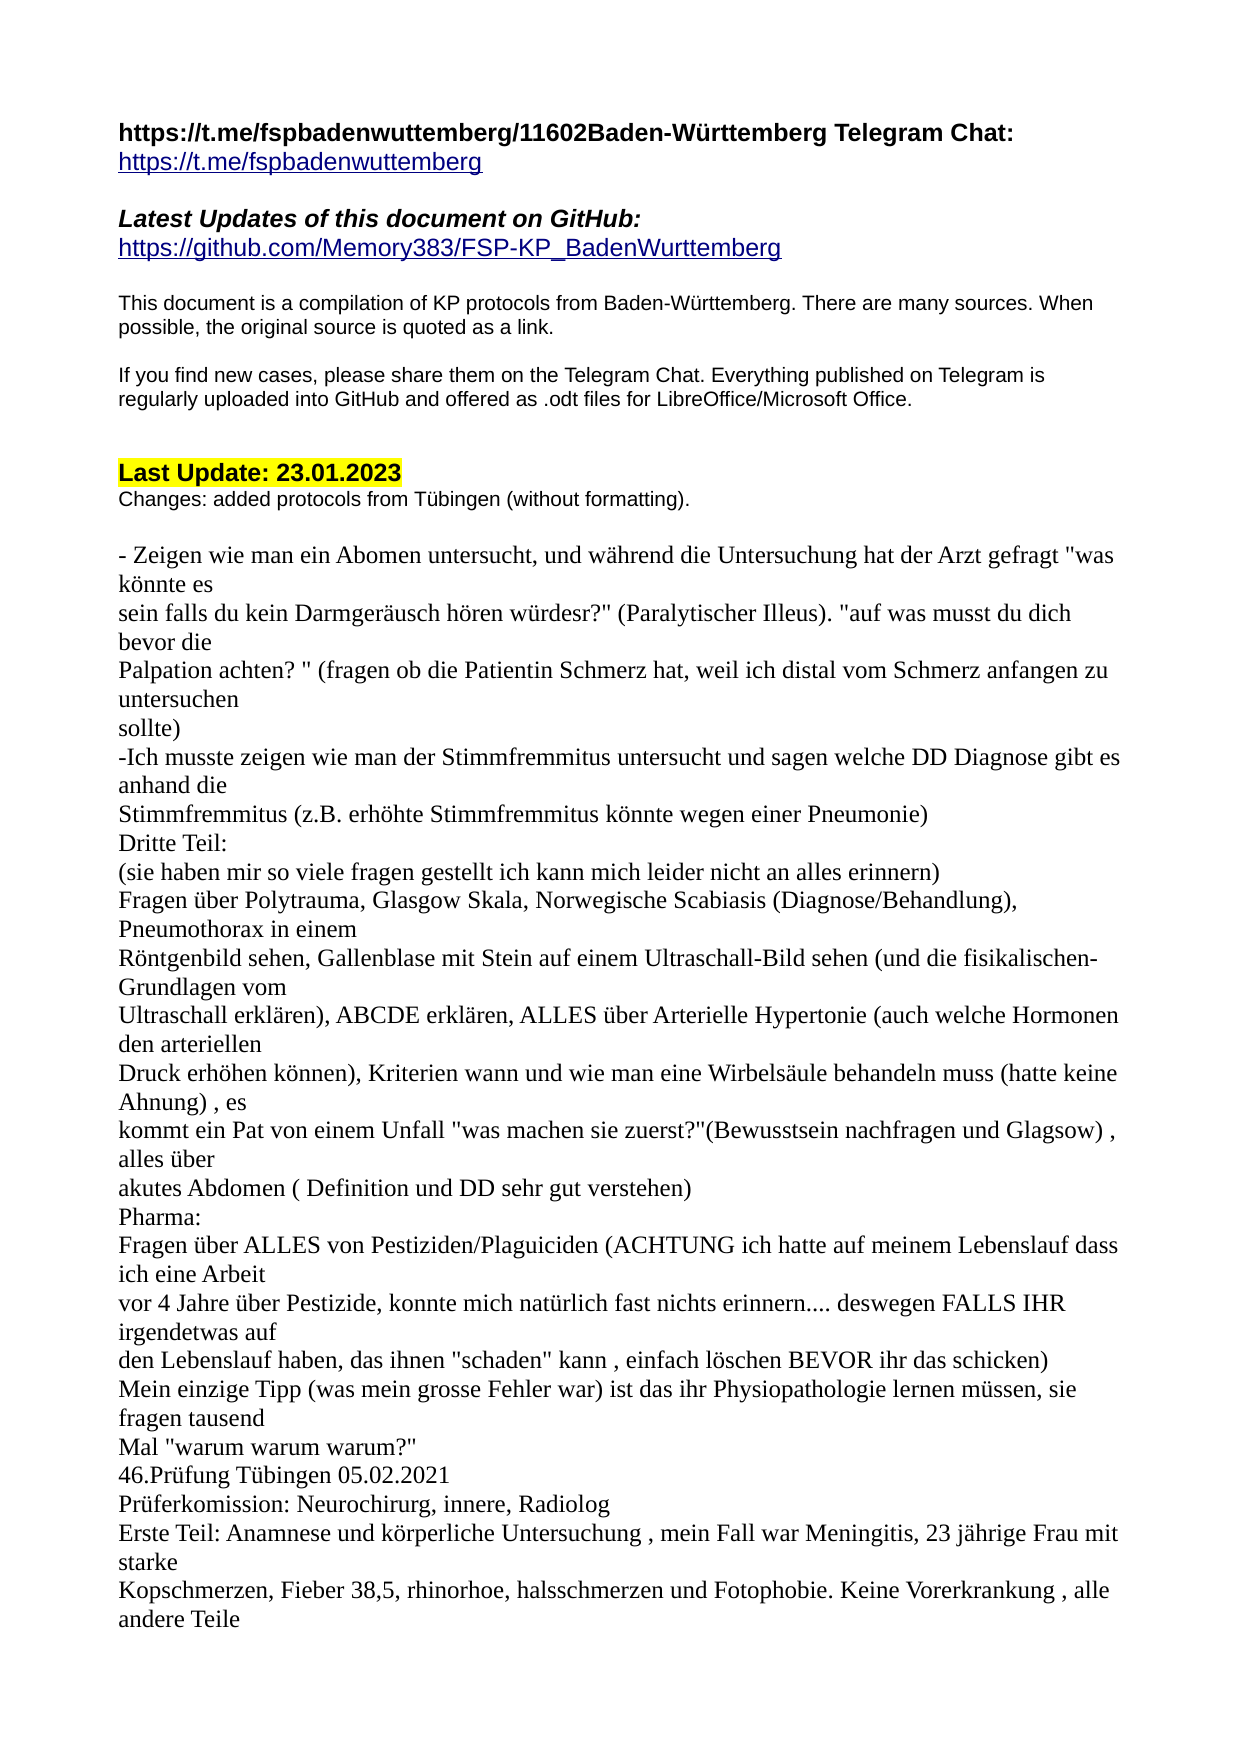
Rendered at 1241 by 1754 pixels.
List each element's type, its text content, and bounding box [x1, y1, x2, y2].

text Pharma: [118, 1202, 1122, 1231]
text Fragen über Polytrauma, Glasgow Skala, Norwegische Scabiasis (Diagnose/Behandlung), Pneumothorax in einem [118, 886, 1122, 943]
text (sie haben mir so viele fragen gestellt ich kann mich leider nicht an alles erinnern) [118, 857, 1122, 886]
text vor 4 Jahre über Pestizide, konnte mich natürlich fast nichts erinnern.... deswegen FALLS IHR irgendetwas auf [118, 1288, 1122, 1346]
text - Zeigen wie man ein Abomen untersucht, und während die Untersuchung hat der Arzt gefragt "was könnte es [118, 541, 1122, 598]
text den Lebenslauf haben, das ihnen "schaden" kann , einfach löschen BEVOR ihr das schicken) [118, 1346, 1122, 1374]
text Prüferkomission: Neurochirurg, innere, Radiolog [118, 1489, 1122, 1518]
text Druck erhöhen können), Kriterien wann und wie man eine Wirbelsäule behandeln muss (hatte keine Ahnung) , es [118, 1058, 1122, 1116]
text kommt ein Pat von einem Unfall "was machen sie zuerst?"(Bewusstsein nachfragen und Glagsow) , alles über [118, 1116, 1122, 1173]
text Ultraschall erklären), ABCDE erklären, ALLES über Arterielle Hypertonie (auch welche Hormonen den arteriellen [118, 1001, 1122, 1058]
text Mal "warum warum warum?" [118, 1432, 1122, 1461]
text 46.Prüfung Tübingen 05.02.2021 [118, 1461, 1122, 1489]
text Dritte Teil: [118, 828, 1122, 857]
text Stimmfremmitus (z.B. erhöhte Stimmfremmitus könnte wegen einer Pneumonie) [118, 799, 1122, 828]
text -Ich musste zeigen wie man der Stimmfremmitus untersucht und sagen welche DD Diagnose gibt es anhand die [118, 742, 1122, 799]
text Erste Teil: Anamnese und körperliche Untersuchung , mein Fall war Meningitis, 23 jährige Frau mit starke [118, 1518, 1122, 1576]
text Röntgenbild sehen, Gallenblase mit Stein auf einem Ultraschall-Bild sehen (und die fisikalischen-Grundlagen vom [118, 943, 1122, 1001]
text Palpation achten? " (fragen ob die Patientin Schmerz hat, weil ich distal vom Schmerz anfangen zu untersuchen [118, 656, 1122, 713]
text Mein einzige Tipp (was mein grosse Fehler war) ist das ihr Physiopathologie lernen müssen, sie fragen tausend [118, 1374, 1122, 1432]
text Fragen über ALLES von Pestiziden/Plaguiciden (ACHTUNG ich hatte auf meinem Lebenslauf dass ich eine Arbeit [118, 1231, 1122, 1288]
text sein falls du kein Darmgeräusch hören würdesr?" (Paralytischer Illeus). "auf was musst du dich bevor die [118, 598, 1122, 656]
text Kopschmerzen, Fieber 38,5, rhinorhoe, halsschmerzen und Fotophobie. Keine Vorerkrankung , alle andere Teile [118, 1576, 1122, 1633]
text sollte) [118, 713, 1122, 742]
text akutes Abdomen ( Definition und DD sehr gut verstehen) [118, 1173, 1122, 1202]
